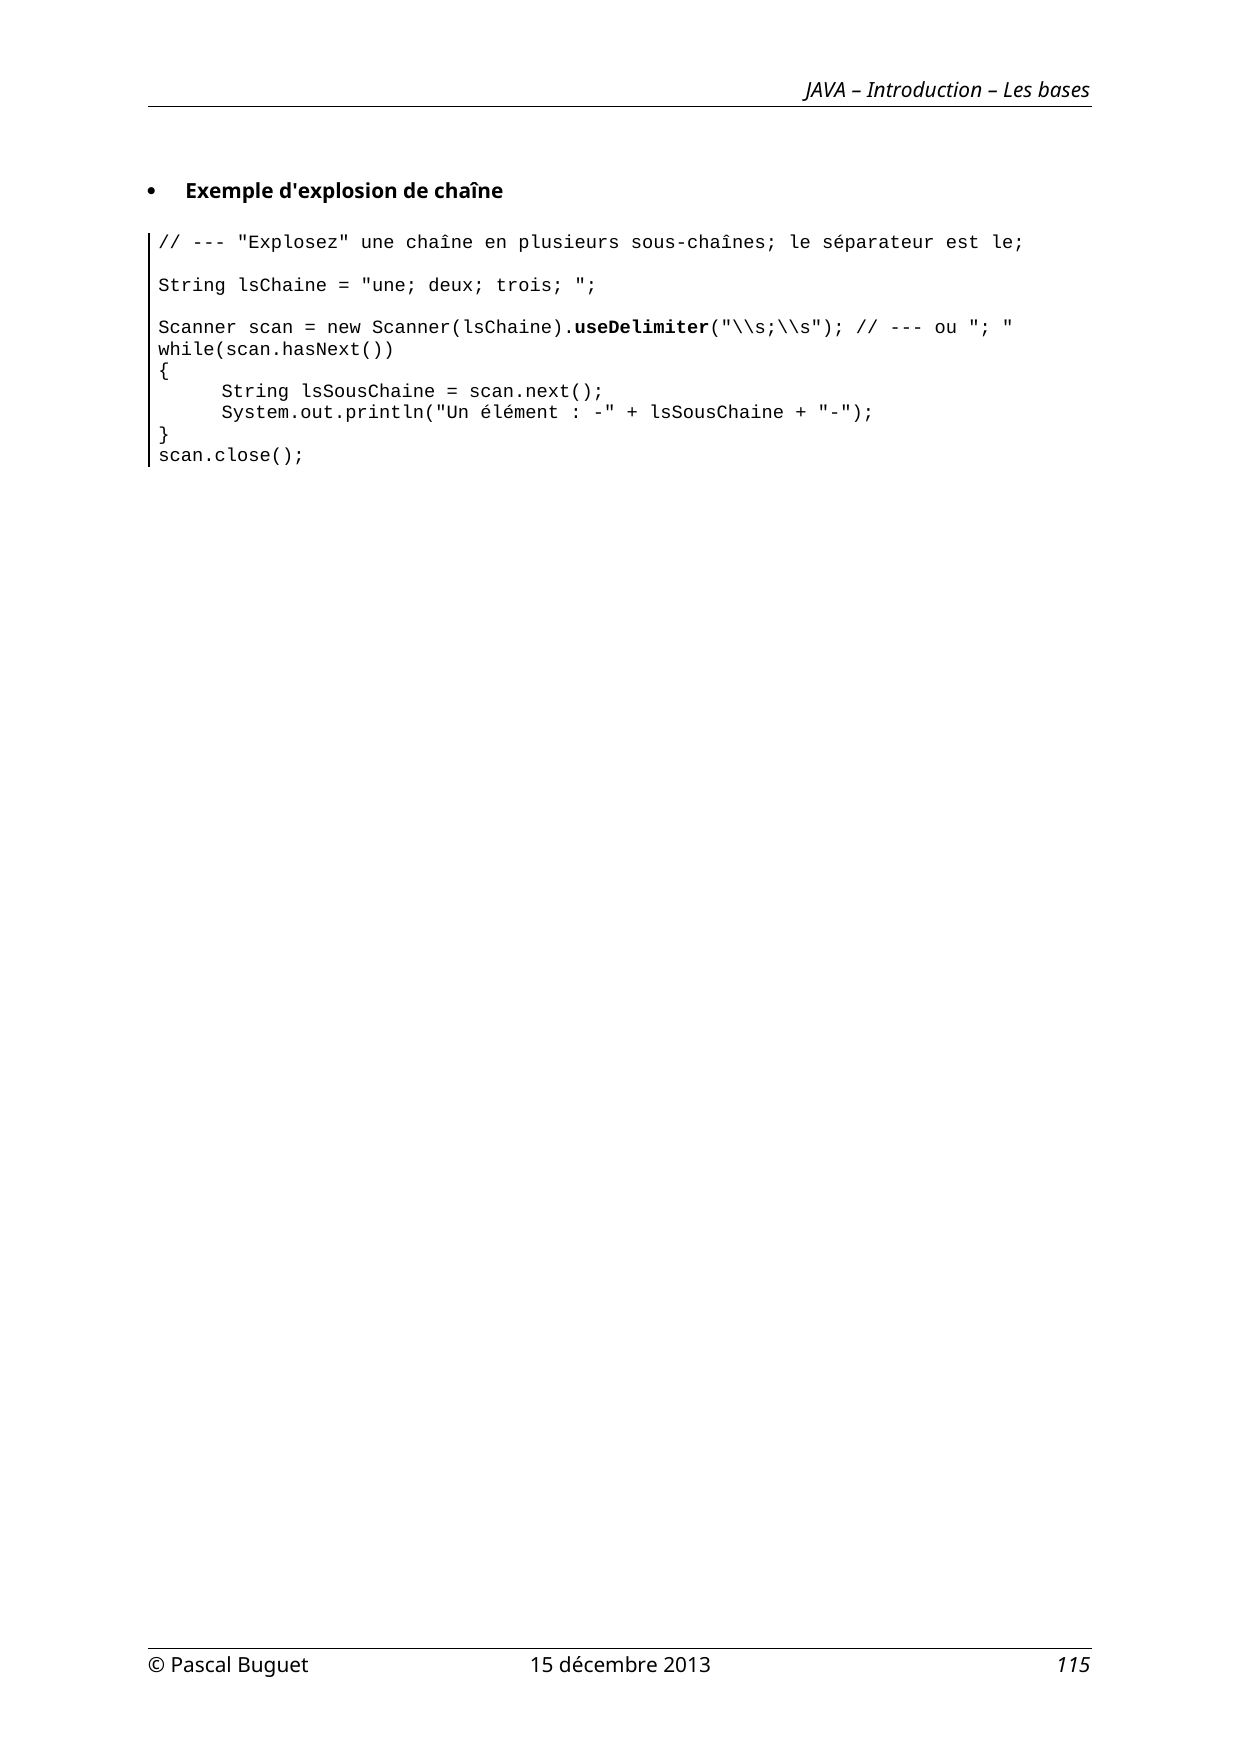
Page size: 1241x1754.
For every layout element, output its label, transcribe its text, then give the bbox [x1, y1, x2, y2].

text System.out.println("Un élément : -" + lsSousChaine + "-"); [150, 403, 1092, 424]
text } [150, 424, 1092, 446]
text while(scan.hasNext()) [150, 339, 1092, 361]
text String lsSousChaine = scan.next(); [150, 382, 1092, 403]
text // --- "Explosez" une chaîne en plusieurs sous-chaînes; le séparateur est le; [150, 233, 1092, 254]
text scan.close(); [150, 446, 1092, 467]
text Scanner scan = new Scanner(lsChaine).useDelimiter("\\s;\\s"); // --- ou "; " [150, 318, 1092, 339]
text { [150, 361, 1092, 382]
text String lsChaine = "une; deux; trois; "; [150, 276, 1092, 297]
list Exemple d'explosion de chaîne [148, 176, 1092, 204]
